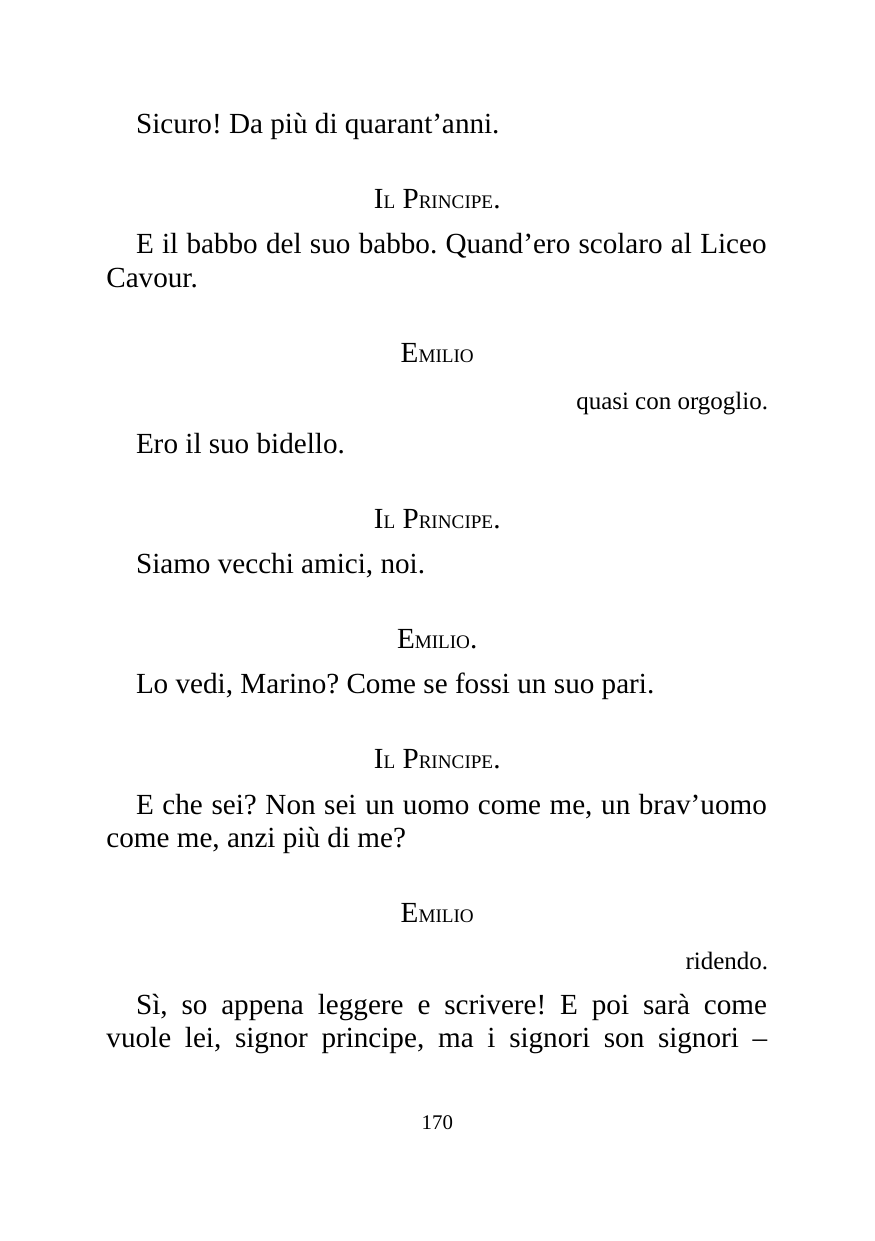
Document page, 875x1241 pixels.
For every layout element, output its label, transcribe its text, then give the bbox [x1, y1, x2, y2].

text Il Principe. [106, 501, 768, 535]
text Sì, so appena leggere e scrivere! E poi sarà come vuole lei, signor principe, ma i signori son signori – [106, 987, 768, 1054]
text Il Principe. [106, 181, 768, 214]
text Siamo vecchi amici, noi. [106, 547, 768, 580]
text E che sei? Non sei un uomo come me, un brav’uomo come me, anzi più di me? [106, 787, 768, 854]
text Ero il suo bidello. [106, 426, 768, 460]
text Emilio. [106, 621, 768, 655]
text Emilio [106, 335, 768, 368]
text E il babbo del suo babbo. Quand’ero scolaro al Liceo Cavour. [106, 226, 768, 293]
text Il Principe. [106, 741, 768, 775]
text quasi con orgoglio. [106, 386, 768, 415]
text Emilio [106, 895, 768, 929]
text Lo vedi, Marino? Come se fossi un suo pari. [106, 667, 768, 700]
text ridendo. [106, 946, 768, 975]
text Sicuro! Da più di quarant’anni. [106, 106, 768, 140]
